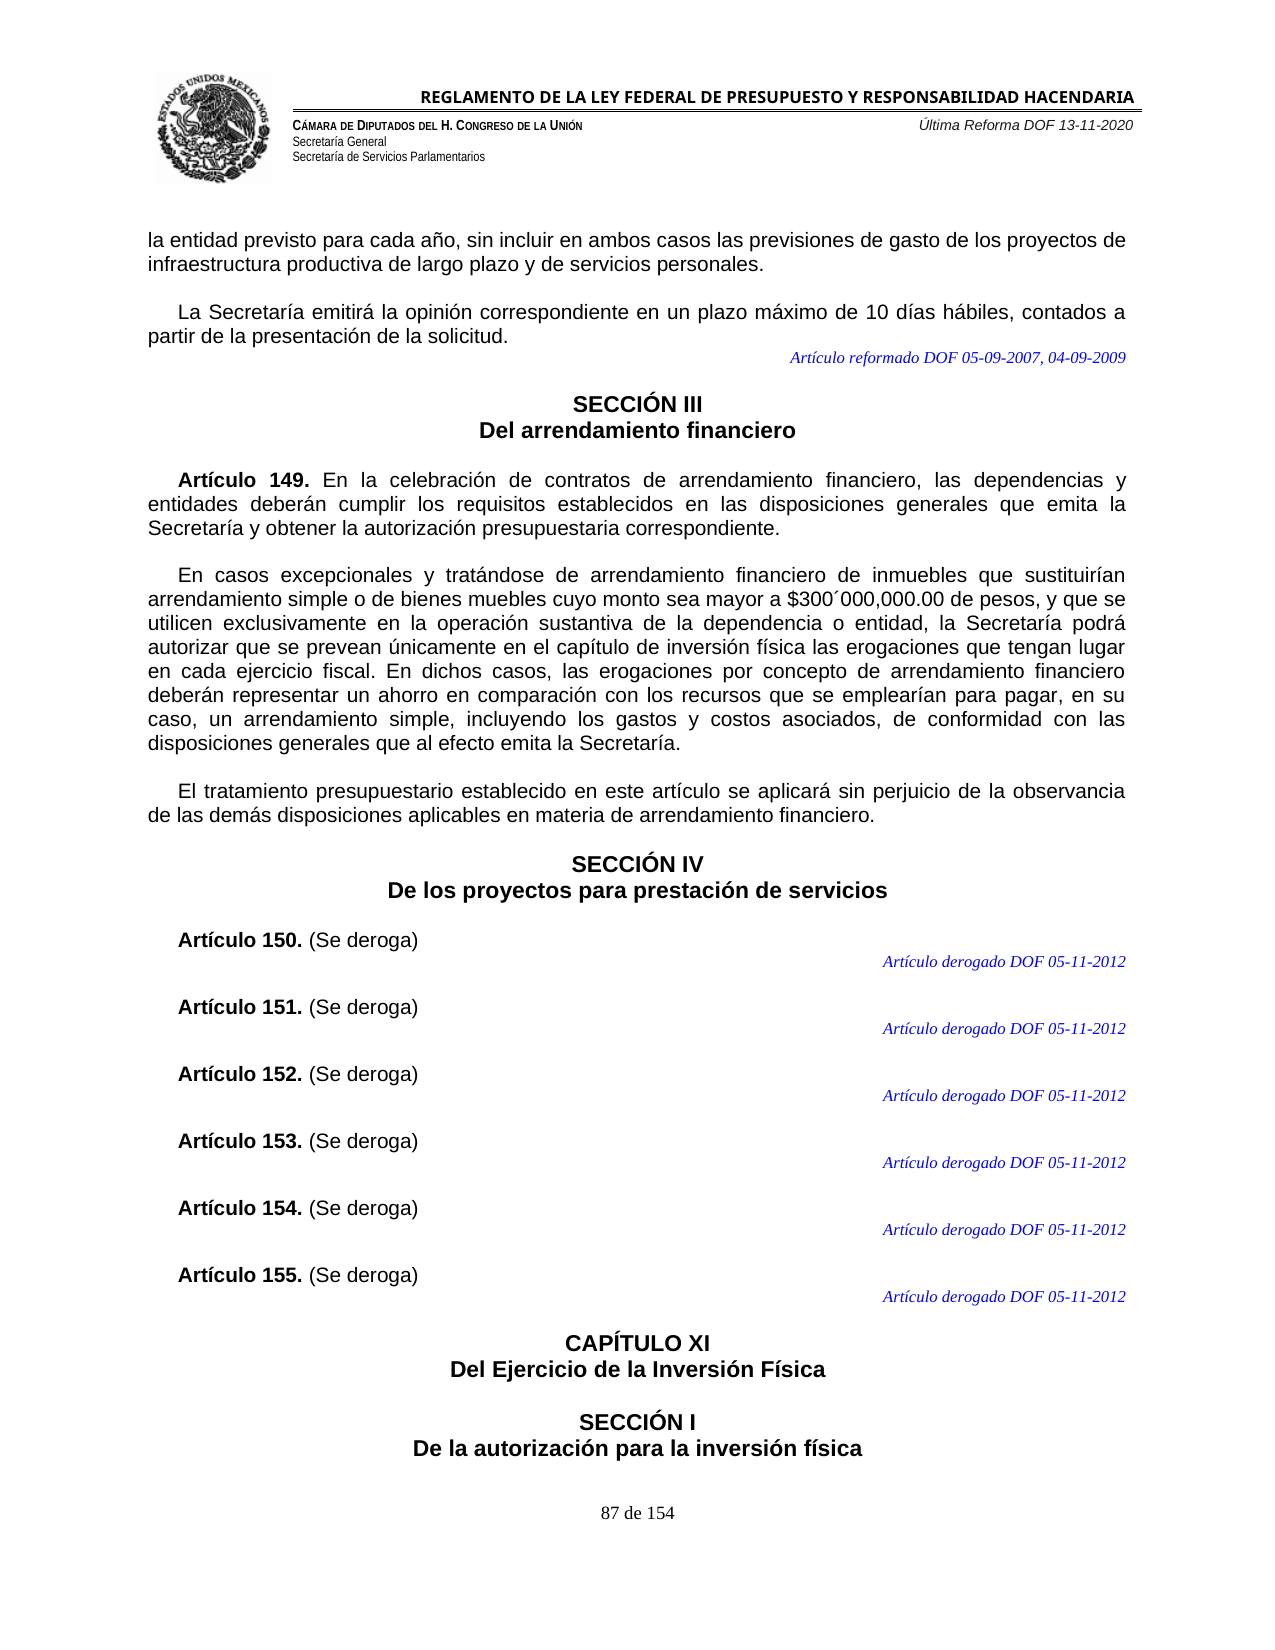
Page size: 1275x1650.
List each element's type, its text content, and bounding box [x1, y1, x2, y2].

text SECCIÓN I [148, 1409, 1127, 1435]
text De los proyectos para prestación de servicios [148, 877, 1127, 903]
text En casos excepcionales y tratándose de arrendamiento financiero de inmuebles que sustituirían arrendamiento simple o de bienes muebles cuyo monto sea mayor a $300´000,000.00 de pesos, y que se utilicen exclusivamente en la operación sustantiva de la dependencia o entidad, la Secretaría podrá autorizar que se prevean únicamente en el capítulo de inversión física las erogaciones que tengan lugar en cada ejercicio fiscal. En dichos casos, las erogaciones por concepto de arrendamiento financiero deberán representar un ahorro en comparación con los recursos que se emplearían para pagar, en su caso, un arrendamiento simple, incluyendo los gastos y costos asociados, de conformidad con las disposiciones generales que al efecto emita la Secretaría. [148, 563, 1127, 755]
text Del arrendamiento financiero [148, 417, 1127, 443]
text SECCIÓN III [148, 391, 1127, 417]
text Artículo derogado DOF 05-11-2012 [148, 1287, 1127, 1306]
text El tratamiento presupuestario establecido en este artículo se aplicará sin perjuicio de la observancia de las demás disposiciones aplicables en materia de arrendamiento financiero. [148, 779, 1127, 827]
text Artículo 150. (Se deroga) [148, 927, 1127, 951]
text La Secretaría emitirá la opinión correspondiente en un plazo máximo de 10 días hábiles, contados a partir de la presentación de la solicitud. [148, 300, 1127, 348]
text la entidad previsto para cada año, sin incluir en ambos casos las previsiones de gasto de los proyectos de infraestructura productiva de largo plazo y de servicios personales. [148, 228, 1127, 276]
text Artículo derogado DOF 05-11-2012 [148, 951, 1127, 971]
text Artículo 151. (Se deroga) [148, 994, 1127, 1018]
text Del Ejercicio de la Inversión Física [148, 1356, 1127, 1383]
text Artículo reformado DOF 05-09-2007, 04-09-2009 [148, 348, 1127, 367]
text Artículo derogado DOF 05-11-2012 [148, 1153, 1127, 1172]
text Artículo 155. (Se deroga) [148, 1263, 1127, 1287]
text SECCIÓN IV [148, 851, 1127, 877]
text CAPÍTULO XI [148, 1330, 1127, 1356]
text Artículo derogado DOF 05-11-2012 [148, 1220, 1127, 1239]
text Artículo 153. (Se deroga) [148, 1129, 1127, 1153]
text Artículo 154. (Se deroga) [148, 1196, 1127, 1220]
text Artículo derogado DOF 05-11-2012 [148, 1086, 1127, 1105]
text Artículo derogado DOF 05-11-2012 [148, 1018, 1127, 1038]
text Artículo 152. (Se deroga) [148, 1062, 1127, 1086]
text De la autorización para la inversión física [148, 1435, 1127, 1462]
text Artículo 149. En la celebración de contratos de arrendamiento financiero, las dependencias y entidades deberán cumplir los requisitos establecidos en las disposiciones generales que emita la Secretaría y obtener la autorización presupuestaria correspondiente. [148, 467, 1127, 539]
